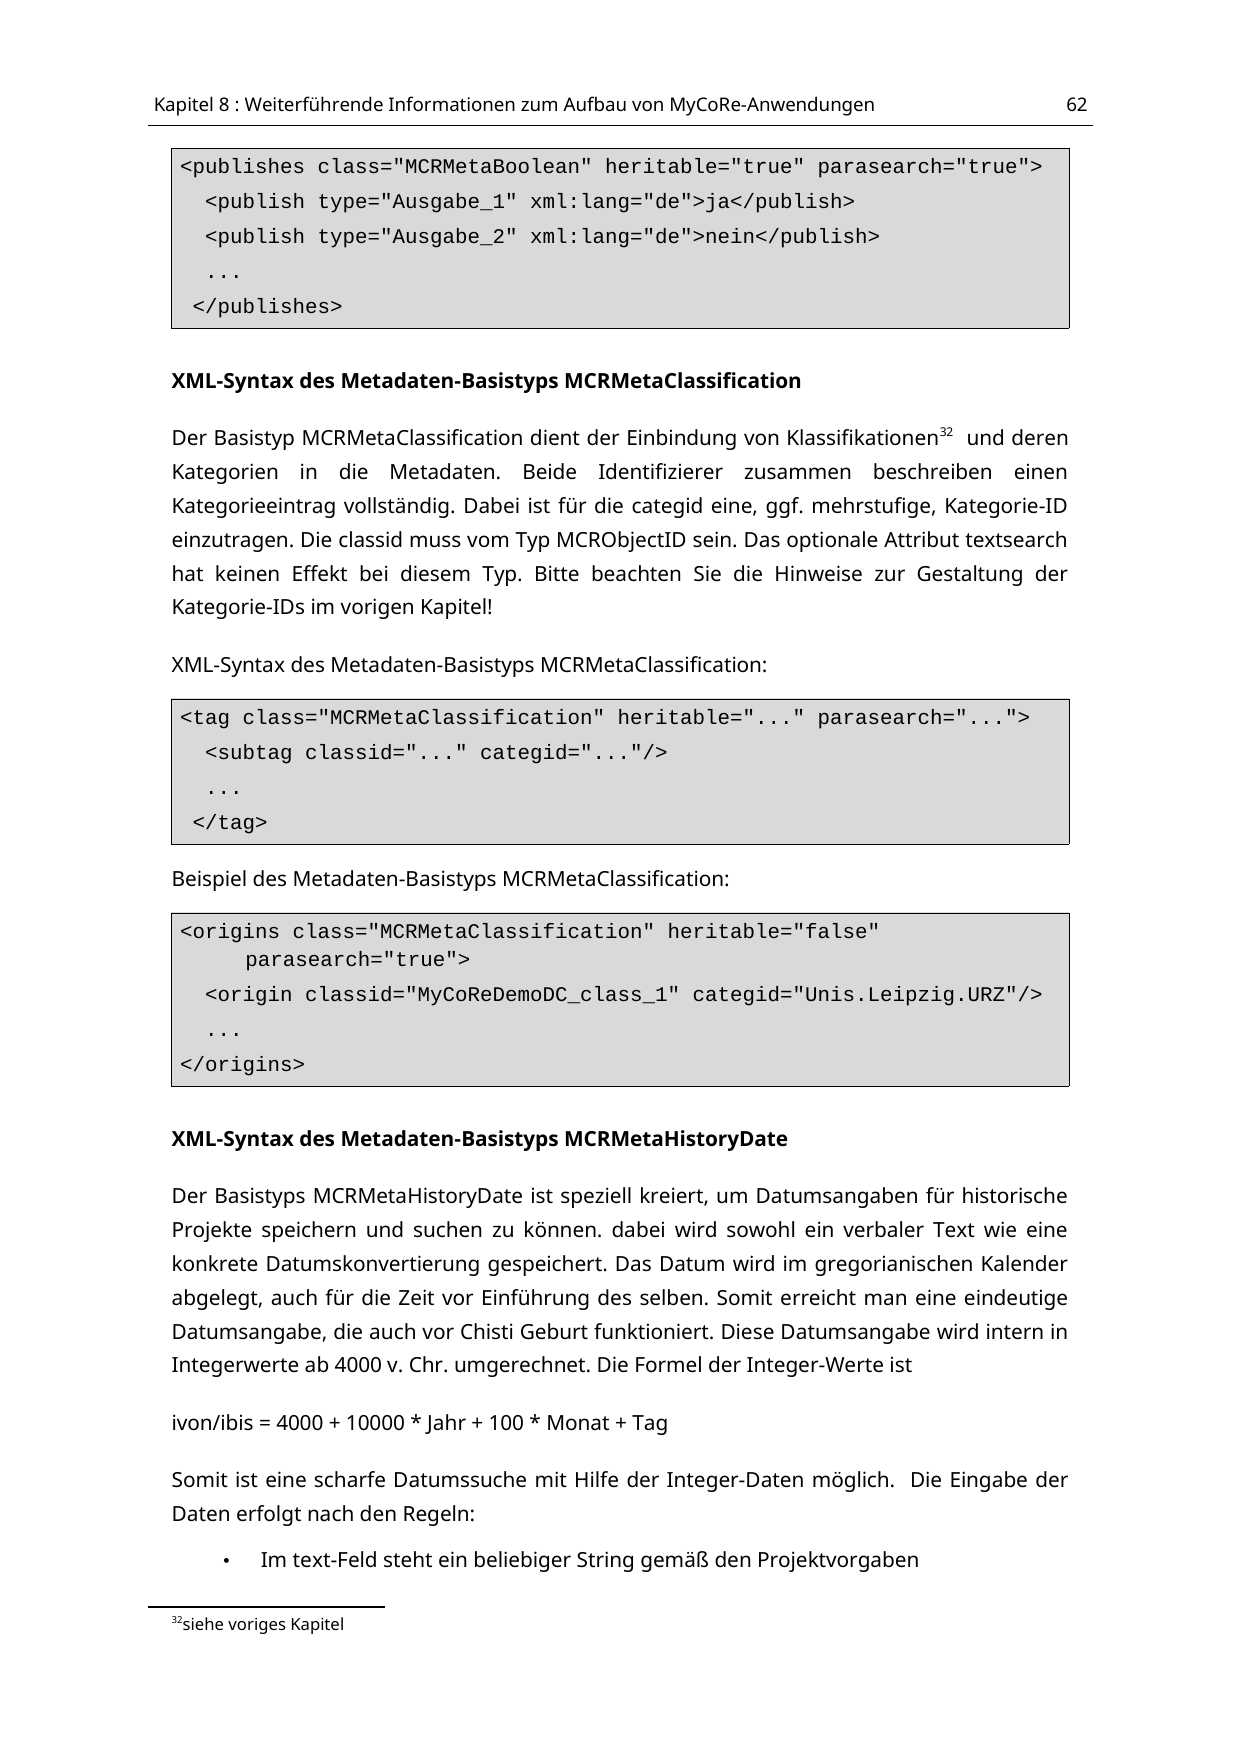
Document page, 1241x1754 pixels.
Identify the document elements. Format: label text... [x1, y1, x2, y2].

text ... [172, 1011, 1069, 1043]
text <publishes class="MCRMetaBoolean" heritable="true" parasearch="true"> [172, 149, 1069, 179]
text XML-Syntax des Metadaten-Basistyps MCRMetaClassification: [171, 650, 1069, 678]
text </origins> [172, 1046, 1069, 1086]
text ivon/ibis = 4000 + 10000 * Jahr + 100 * Monat + Tag [171, 1408, 1069, 1436]
text Somit ist eine scharfe Datumssuche mit Hilfe der Integer-Daten möglich. Die Eingabe der Daten erfolgt nach den Regeln: [171, 1465, 1069, 1527]
text siehe voriges Kapitel [171, 1613, 1069, 1636]
text ... [172, 253, 1069, 284]
text Der Basistyp MCRMetaClassification dient der Einbindung von Klassifikationen und deren Kategorien in die Metadaten. Beide Identifizierer zusammen beschreiben einen Kategorieeintrag vollständig. Dabei ist für die categid eine, ggf. mehrstufige, Kategorie-ID einzutragen. Die classid muss vom Typ MCRObjectID sein. Das optionale Attribut textsearch hat keinen Effekt bei diesem Typ. Bitte beachten Sie die Hinweise zur Gestaltung der Kategorie-IDs im vorigen Kapitel! [171, 423, 1069, 621]
text Der Basistyps MCRMetaHistoryDate ist speziell kreiert, um Datumsangaben für historische Projekte speichern und suchen zu können. dabei wird sowohl ein verbaler Text wie eine konkrete Datumskonvertierung gespeichert. Das Datum wird im gregorianischen Kalender abgelegt, auch für die Zeit vor Einführung des selben. Somit erreicht man eine eindeutige Datumsangabe, die auch vor Chisti Geburt funktioniert. Diese Datumsangabe wird intern in Integerwerte ab 4000 v. Chr. umgerechnet. Die Formel der Integer-Werte ist [171, 1181, 1069, 1379]
text <tag class="MCRMetaClassification" heritable="..." parasearch="..."> [172, 700, 1069, 730]
text <origin classid="MyCoReDemoDC_class_1" categid="Unis.Leipzig.URZ"/> [172, 976, 1069, 1008]
text Beispiel des Metadaten-Basistyps MCRMetaClassification: [171, 864, 1069, 892]
text ... [172, 768, 1069, 800]
text <publish type="Ausgabe_1" xml:lang="de">ja</publish> [172, 183, 1069, 214]
list Im text-Feld steht ein beliebiger String gemäß den Projektvorgaben [185, 1545, 1069, 1573]
subtitle XML-Syntax des Metadaten-Basistyps MCRMetaHistoryDate [171, 1124, 1092, 1152]
text <publish type="Ausgabe_2" xml:lang="de">nein</publish> [172, 218, 1069, 249]
text </tag> [172, 803, 1069, 844]
subtitle XML-Syntax des Metadaten-Basistyps MCRMetaClassification [171, 366, 1092, 394]
text <origins class="MCRMetaClassification" heritable="false" parasearch="true"> [172, 914, 1069, 973]
text </publishes> [172, 288, 1069, 328]
text <subtag classid="..." categid="..."/> [172, 733, 1069, 765]
